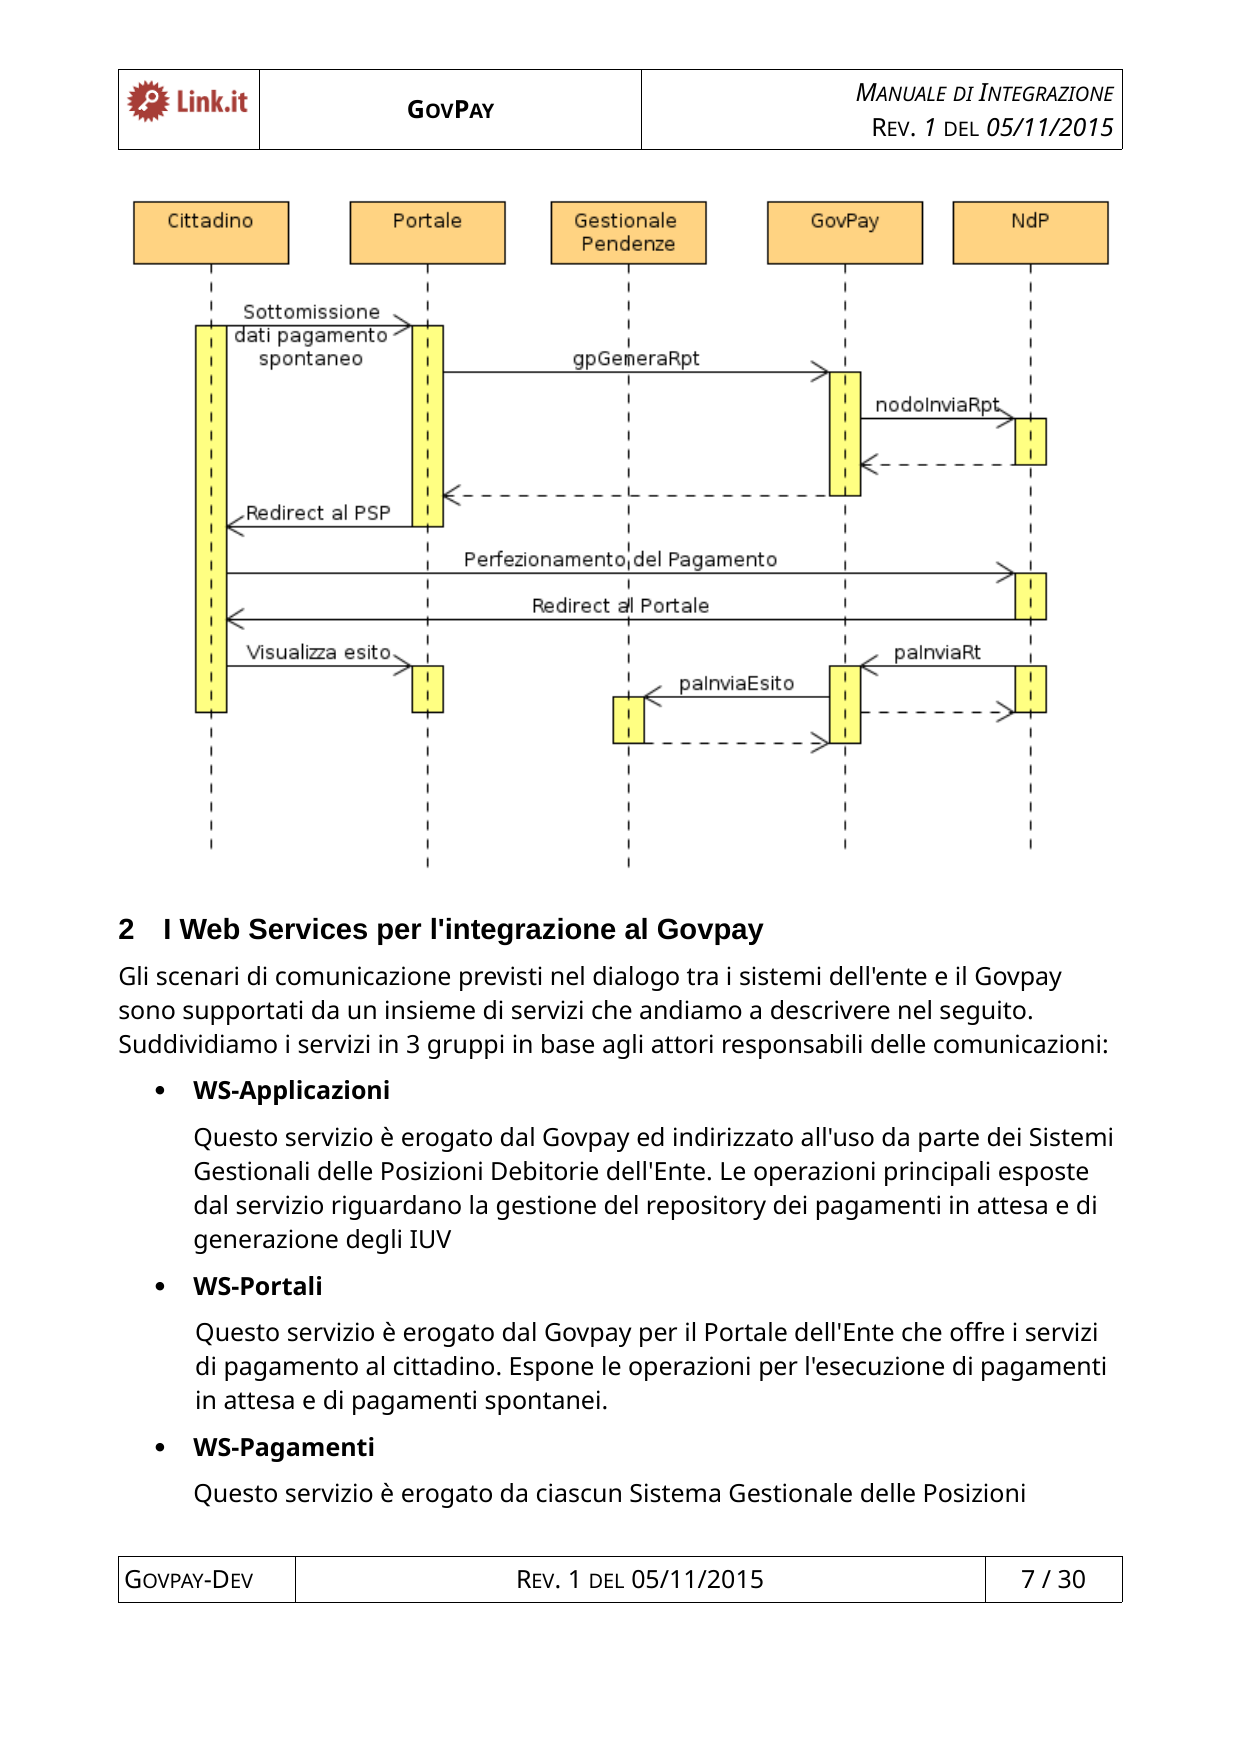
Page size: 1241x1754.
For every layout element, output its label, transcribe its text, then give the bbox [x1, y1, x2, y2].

list WS-Portali [156, 1268, 1122, 1302]
list Questo servizio è erogato dal Govpay ed indirizzato all'uso da parte dei Sistemi Gestionali delle Posizioni Debitorie dell'Ente. Le operazioni principali esposte dal servizio riguardano la gestione del repository dei pagamenti in attesa e di generazione degli IUV [156, 1119, 1122, 1256]
list WS-Pagamenti [156, 1429, 1122, 1463]
picture [118, 186, 1123, 913]
text Gli scenari di comunicazione previsti nel dialogo tra i sistemi dell'ente e il Govpay sono supportati da un insieme di servizi che andiamo a descrivere nel seguito. Suddividiamo i servizi in 3 gruppi in base agli attori responsabili delle comunicazioni: [118, 958, 1122, 1060]
picture [123, 75, 254, 128]
text Questo servizio è erogato da ciascun Sistema Gestionale delle Posizioni [193, 1476, 1122, 1510]
list WS-Applicazioni [156, 1073, 1122, 1107]
text Questo servizio è erogato dal Govpay per il Portale dell'Ente che offre i servizi di pagamento al cittadino. Espone le operazioni per l'esecuzione di pagamenti in attesa e di pagamenti spontanei. [118, 1315, 1122, 1417]
subtitle I Web Services per l'integrazione al Govpay [118, 913, 1122, 946]
